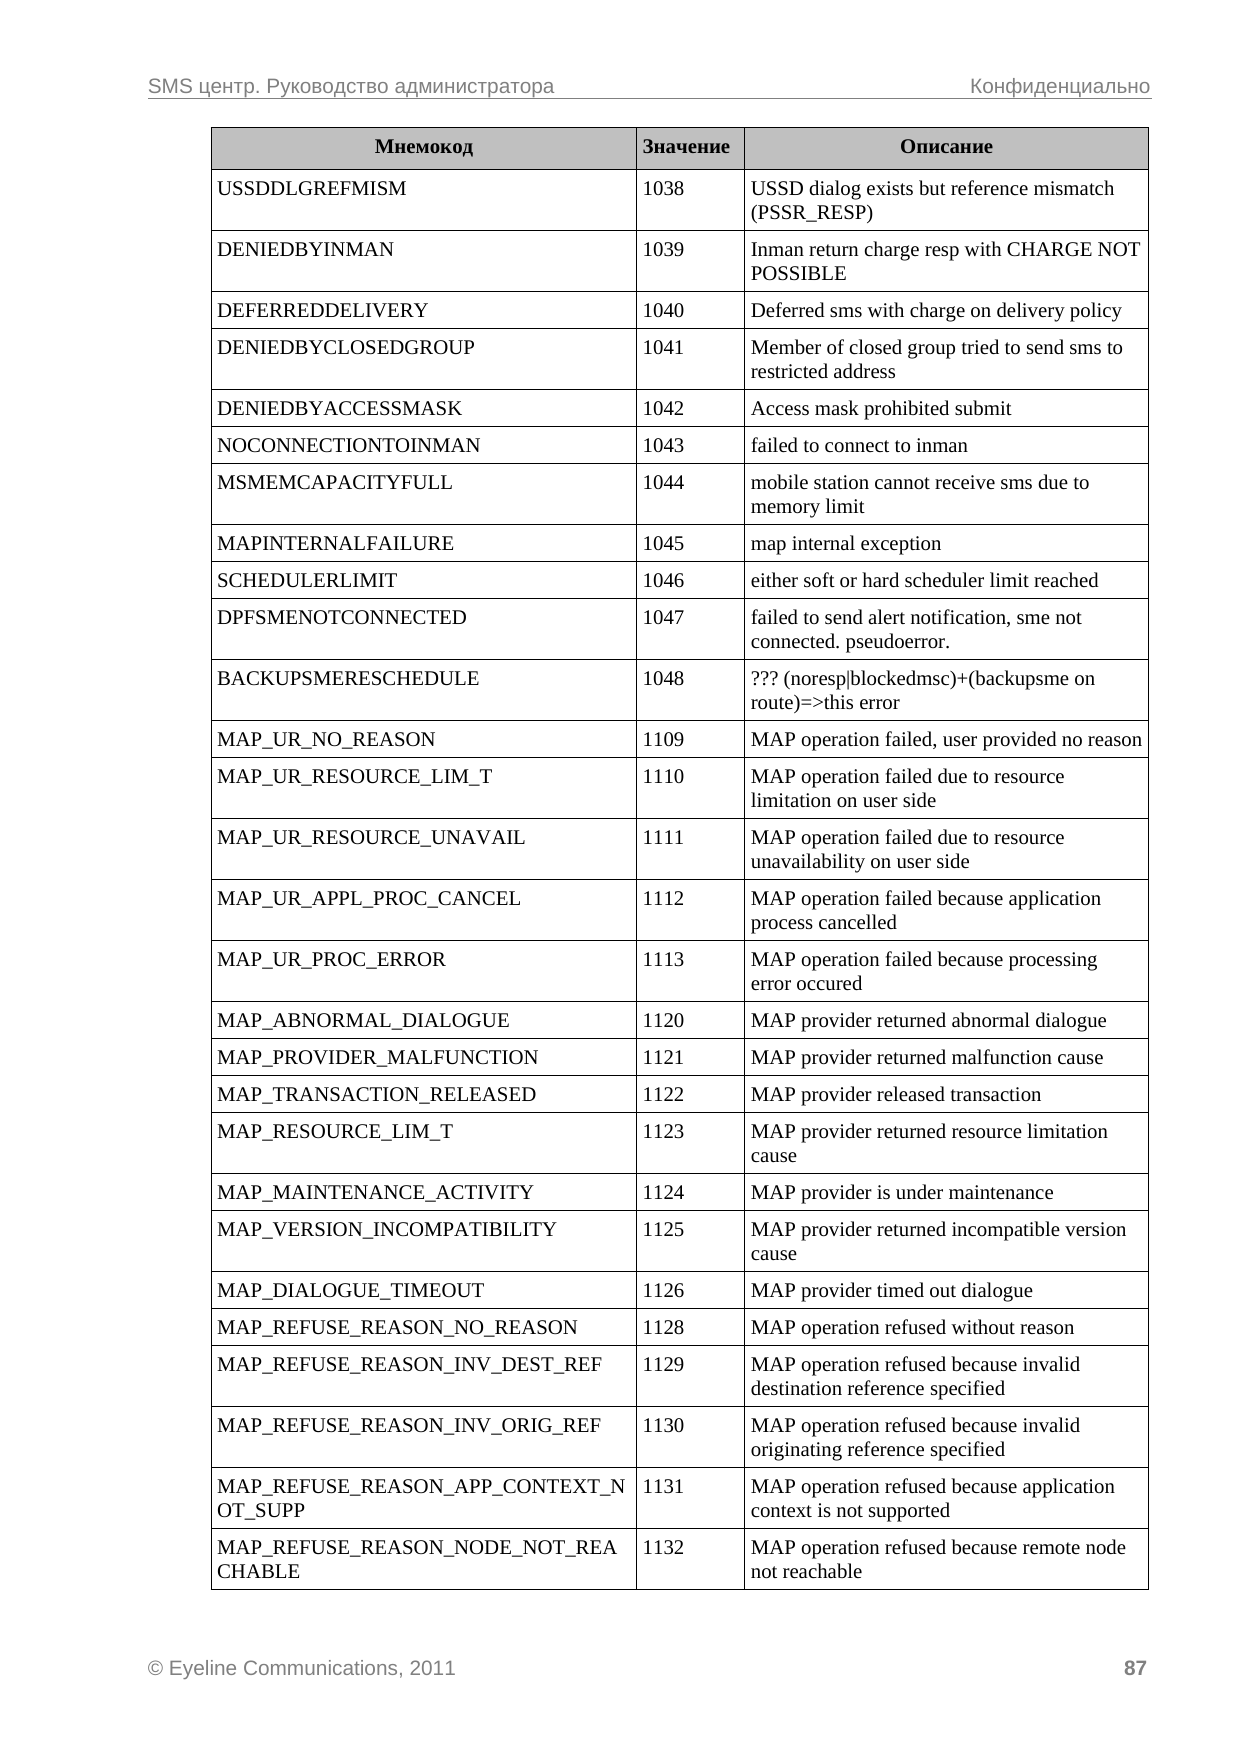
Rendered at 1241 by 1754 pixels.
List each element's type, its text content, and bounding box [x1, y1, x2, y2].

table_cell DENIEDBYCLOSEDGROUP [212, 329, 636, 389]
table_cell MAP operation failed because processing error occured [745, 941, 1148, 1001]
table_cell MAP_UR_PROC_ERROR [212, 941, 636, 1001]
table_cell 1041 [637, 329, 744, 389]
table_cell DEFERREDDELIVERY [212, 292, 636, 328]
table_cell MAP provider returned incompatible version cause [745, 1211, 1148, 1271]
table_cell 1124 [637, 1174, 744, 1210]
table_cell map internal exception [745, 525, 1148, 561]
table_cell MAP provider is under maintenance [745, 1174, 1148, 1210]
table_cell 1046 [637, 562, 744, 598]
table_cell 1043 [637, 427, 744, 463]
table_header Мнемокод [212, 128, 636, 169]
table_cell MAP operation refused because invalid destination reference specified [745, 1346, 1148, 1406]
table_cell 1045 [637, 525, 744, 561]
table_cell MAP operation refused because remote node not reachable [745, 1529, 1148, 1589]
table_cell 1122 [637, 1076, 744, 1112]
table_cell MAP_RESOURCE_LIM_T [212, 1113, 636, 1173]
table_cell USSDDLGREFMISM [212, 170, 636, 230]
table_cell MAP provider released transaction [745, 1076, 1148, 1112]
table_cell MAP_TRANSACTION_RELEASED [212, 1076, 636, 1112]
table_cell MAP provider returned abnormal dialogue [745, 1002, 1148, 1038]
table_cell NOCONNECTIONTOINMAN [212, 427, 636, 463]
table_cell MAP operation refused without reason [745, 1309, 1148, 1345]
table_cell MAP_REFUSE_REASON_INV_ORIG_REF [212, 1407, 636, 1467]
table_cell SCHEDULERLIMIT [212, 562, 636, 598]
table_cell mobile station cannot receive sms due to memory limit [745, 464, 1148, 524]
table_cell 1130 [637, 1407, 744, 1467]
table_cell 1047 [637, 599, 744, 659]
table_cell 1125 [637, 1211, 744, 1271]
table_cell MAP operation refused because application context is not supported [745, 1468, 1148, 1528]
table_cell USSD dialog exists but reference mismatch (PSSR_RESP) [745, 170, 1148, 230]
table_cell ??? (noresp|blockedmsc)+(backupsme on route)=>this error [745, 660, 1148, 720]
table_cell MSMEMCAPACITYFULL [212, 464, 636, 524]
table_cell 1048 [637, 660, 744, 720]
table_cell MAP operation failed, user provided no reason [745, 721, 1148, 757]
table_cell 1131 [637, 1468, 744, 1528]
table_cell 1120 [637, 1002, 744, 1038]
table_cell MAP_DIALOGUE_TIMEOUT [212, 1272, 636, 1308]
table_cell 1113 [637, 941, 744, 1001]
table_cell Deferred sms with charge on delivery policy [745, 292, 1148, 328]
table_cell 1121 [637, 1039, 744, 1075]
table_cell MAP_REFUSE_REASON_INV_DEST_REF [212, 1346, 636, 1406]
table_cell 1042 [637, 390, 744, 426]
table_cell MAP provider returned resource limitation cause [745, 1113, 1148, 1173]
table_cell 1109 [637, 721, 744, 757]
table_cell MAP_VERSION_INCOMPATIBILITY [212, 1211, 636, 1271]
table_cell either soft or hard scheduler limit reached [745, 562, 1148, 598]
table_cell 1132 [637, 1529, 744, 1589]
table_cell DENIEDBYINMAN [212, 231, 636, 291]
table_cell MAP_UR_NO_REASON [212, 721, 636, 757]
table_cell BACKUPSMERESCHEDULE [212, 660, 636, 720]
table_cell MAP_PROVIDER_MALFUNCTION [212, 1039, 636, 1075]
table_cell Member of closed group tried to send sms to restricted address [745, 329, 1148, 389]
table_cell MAP_REFUSE_REASON_NO_REASON [212, 1309, 636, 1345]
table_cell Access mask prohibited submit [745, 390, 1148, 426]
table_cell MAP operation failed due to resource limitation on user side [745, 758, 1148, 818]
table_cell DENIEDBYACCESSMASK [212, 390, 636, 426]
table_cell 1126 [637, 1272, 744, 1308]
table_cell 1111 [637, 819, 744, 879]
table_cell MAP_UR_RESOURCE_LIM_T [212, 758, 636, 818]
table_cell MAP_ABNORMAL_DIALOGUE [212, 1002, 636, 1038]
table_header Значение [637, 128, 744, 169]
table_cell failed to connect to inman [745, 427, 1148, 463]
table_cell MAP_MAINTENANCE_ACTIVITY [212, 1174, 636, 1210]
table_cell 1128 [637, 1309, 744, 1345]
table_cell MAP_UR_APPL_PROC_CANCEL [212, 880, 636, 940]
table_cell MAP operation refused because invalid originating reference specified [745, 1407, 1148, 1467]
table_cell MAP provider returned malfunction cause [745, 1039, 1148, 1075]
table_cell failed to send alert notification, sme not connected. pseudoerror. [745, 599, 1148, 659]
table_cell 1110 [637, 758, 744, 818]
table_cell MAP_UR_RESOURCE_UNAVAIL [212, 819, 636, 879]
table_cell 1112 [637, 880, 744, 940]
table_cell MAP provider timed out dialogue [745, 1272, 1148, 1308]
table_cell Inman return charge resp with CHARGE NOT POSSIBLE [745, 231, 1148, 291]
table_cell MAP operation failed due to resource unavailability on user side [745, 819, 1148, 879]
table_cell 1129 [637, 1346, 744, 1406]
table_cell 1038 [637, 170, 744, 230]
table_header Описание [745, 128, 1148, 169]
table_cell DPFSMENOTCONNECTED [212, 599, 636, 659]
table_cell MAP operation failed because application process cancelled [745, 880, 1148, 940]
table_cell 1044 [637, 464, 744, 524]
table_cell MAP_REFUSE_REASON_APP_CONTEXT_NOT_SUPP [212, 1468, 636, 1528]
table_cell 1039 [637, 231, 744, 291]
table_cell 1040 [637, 292, 744, 328]
table_cell 1123 [637, 1113, 744, 1173]
table_cell MAP_REFUSE_REASON_NODE_NOT_REACHABLE [212, 1529, 636, 1589]
table_cell MAPINTERNALFAILURE [212, 525, 636, 561]
